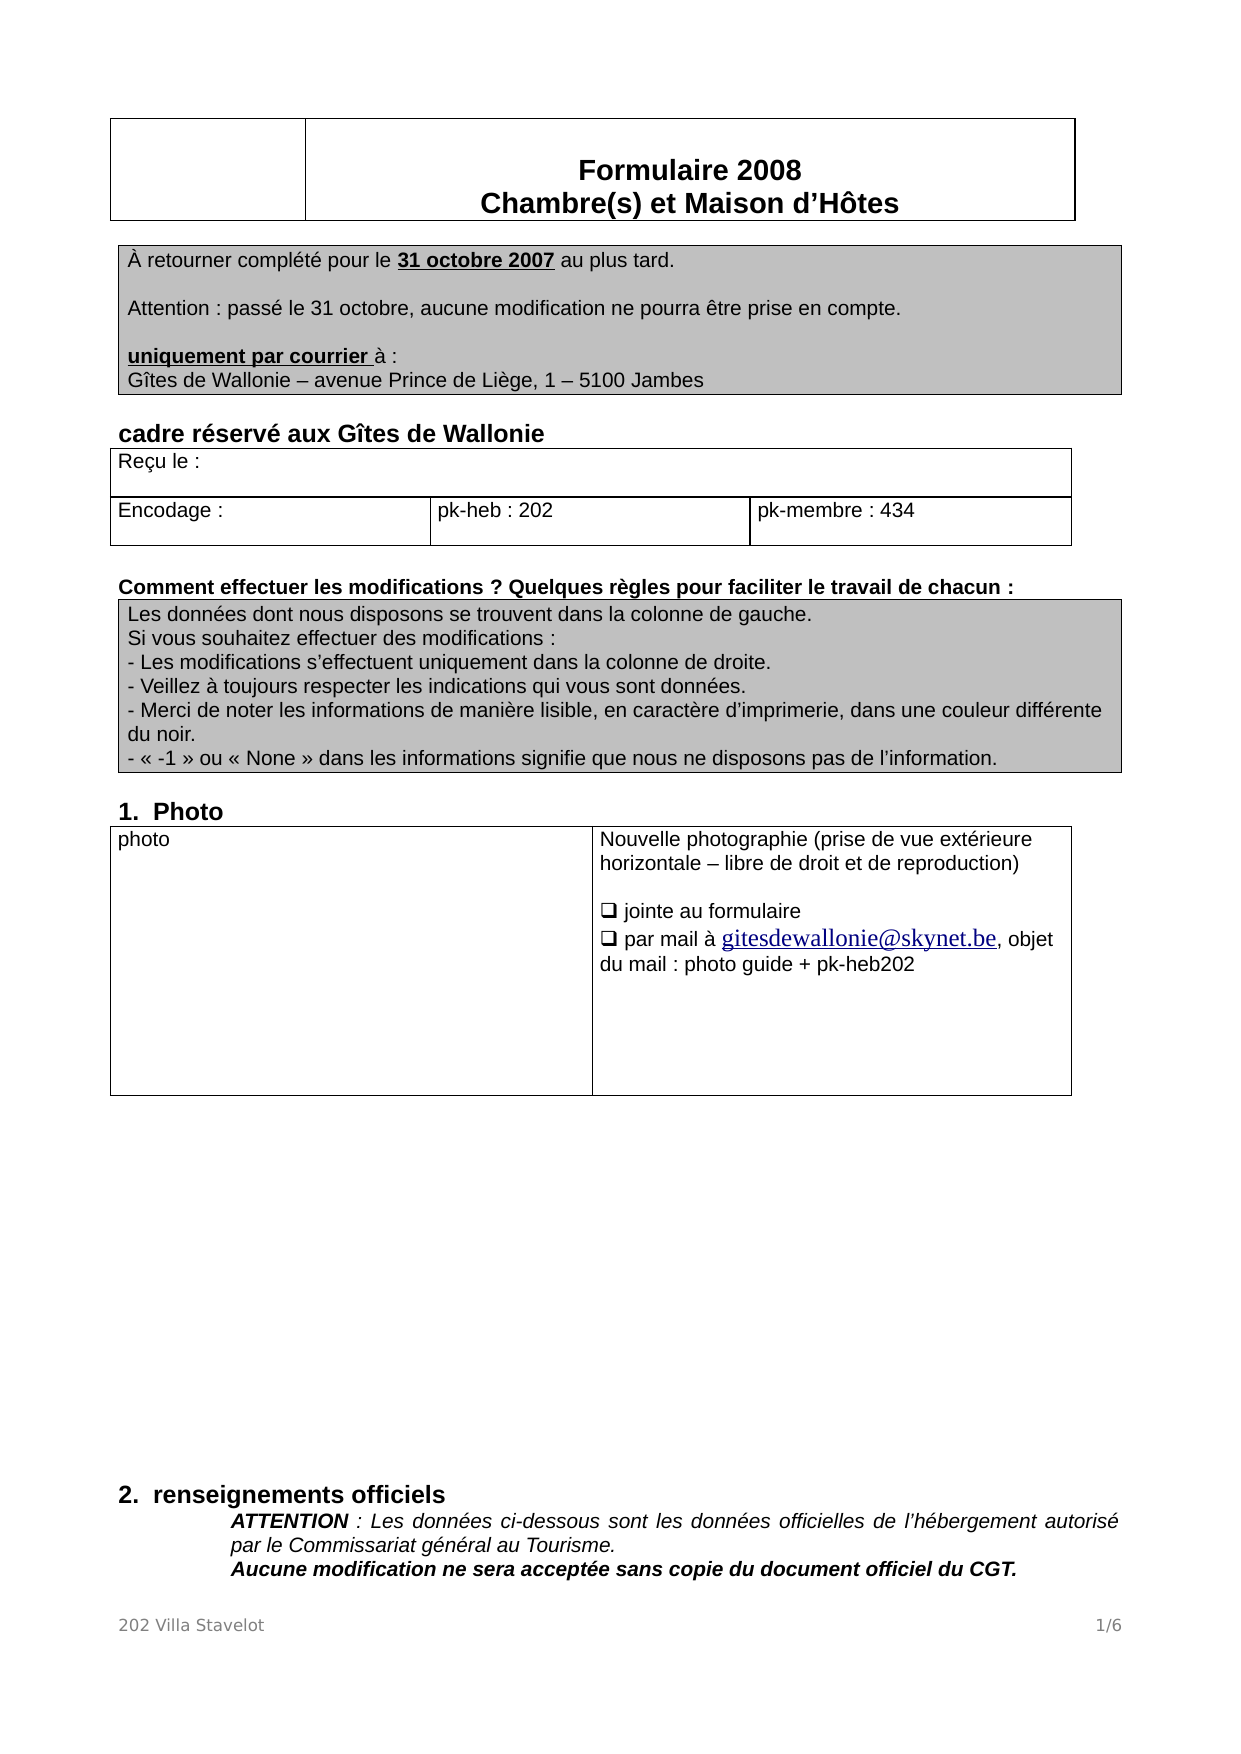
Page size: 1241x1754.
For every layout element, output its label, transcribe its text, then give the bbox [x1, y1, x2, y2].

text Gîtes de Wallonie – avenue Prince de Liège, 1 – 5100 Jambes [119, 364, 1121, 394]
text Attention : passé le 31 octobre, aucune modification ne pourra être prise en compte. [119, 293, 1121, 317]
table_header Formulaire 2008 Chambre(s) et Maison d’Hôtes [306, 119, 1074, 220]
text Aucune modification ne sera acceptée sans copie du document officiel du CGT. [231, 1556, 1122, 1580]
text 2. renseignements officiels [118, 1480, 1122, 1508]
text ATTENTION : Les données ci-dessous sont les données officielles de l’hébergement autorisé par le Commissariat général au Tourisme. [231, 1508, 1122, 1556]
table_cell Encodage : [111, 498, 430, 545]
table_header [111, 119, 305, 220]
table_header photo [111, 827, 592, 1095]
table_cell pk-membre : 434 [751, 498, 1071, 545]
table_header Reçu le : [111, 449, 1071, 496]
text Comment effectuer les modifications ? Quelques règles pour faciliter le travail de chacun : [118, 575, 1122, 599]
text - Les modifications s’effectuent uniquement dans la colonne de droite. [119, 647, 1121, 671]
text cadre réservé aux Gîtes de Wallonie [118, 419, 1122, 447]
table_header Nouvelle photographie (prise de vue extérieure horizontale – libre de droit et de reproduction)  jointe au formulaire  par mail à gitesdewallonie@skynet.be, objet du mail : photo guide + pk-heb202 [593, 827, 1071, 1095]
text À retourner complété pour le 31 octobre 2007 au plus tard. [119, 246, 1121, 269]
text 1. Photo [118, 797, 1122, 826]
text uniquement par courrier à : [119, 341, 1121, 364]
table_cell pk-heb : 202 [431, 498, 749, 545]
text - Veillez à toujours respecter les indications qui vous sont données. [119, 671, 1121, 695]
text Si vous souhaitez effectuer des modifications : [119, 623, 1121, 647]
text - Merci de noter les informations de manière lisible, en caractère d’imprimerie, dans une couleur différente du noir. [119, 695, 1121, 743]
text - « -1 » ou « None » dans les informations signifie que nous ne disposons pas de l’information. [119, 743, 1121, 772]
text Les données dont nous disposons se trouvent dans la colonne de gauche. [119, 600, 1121, 623]
